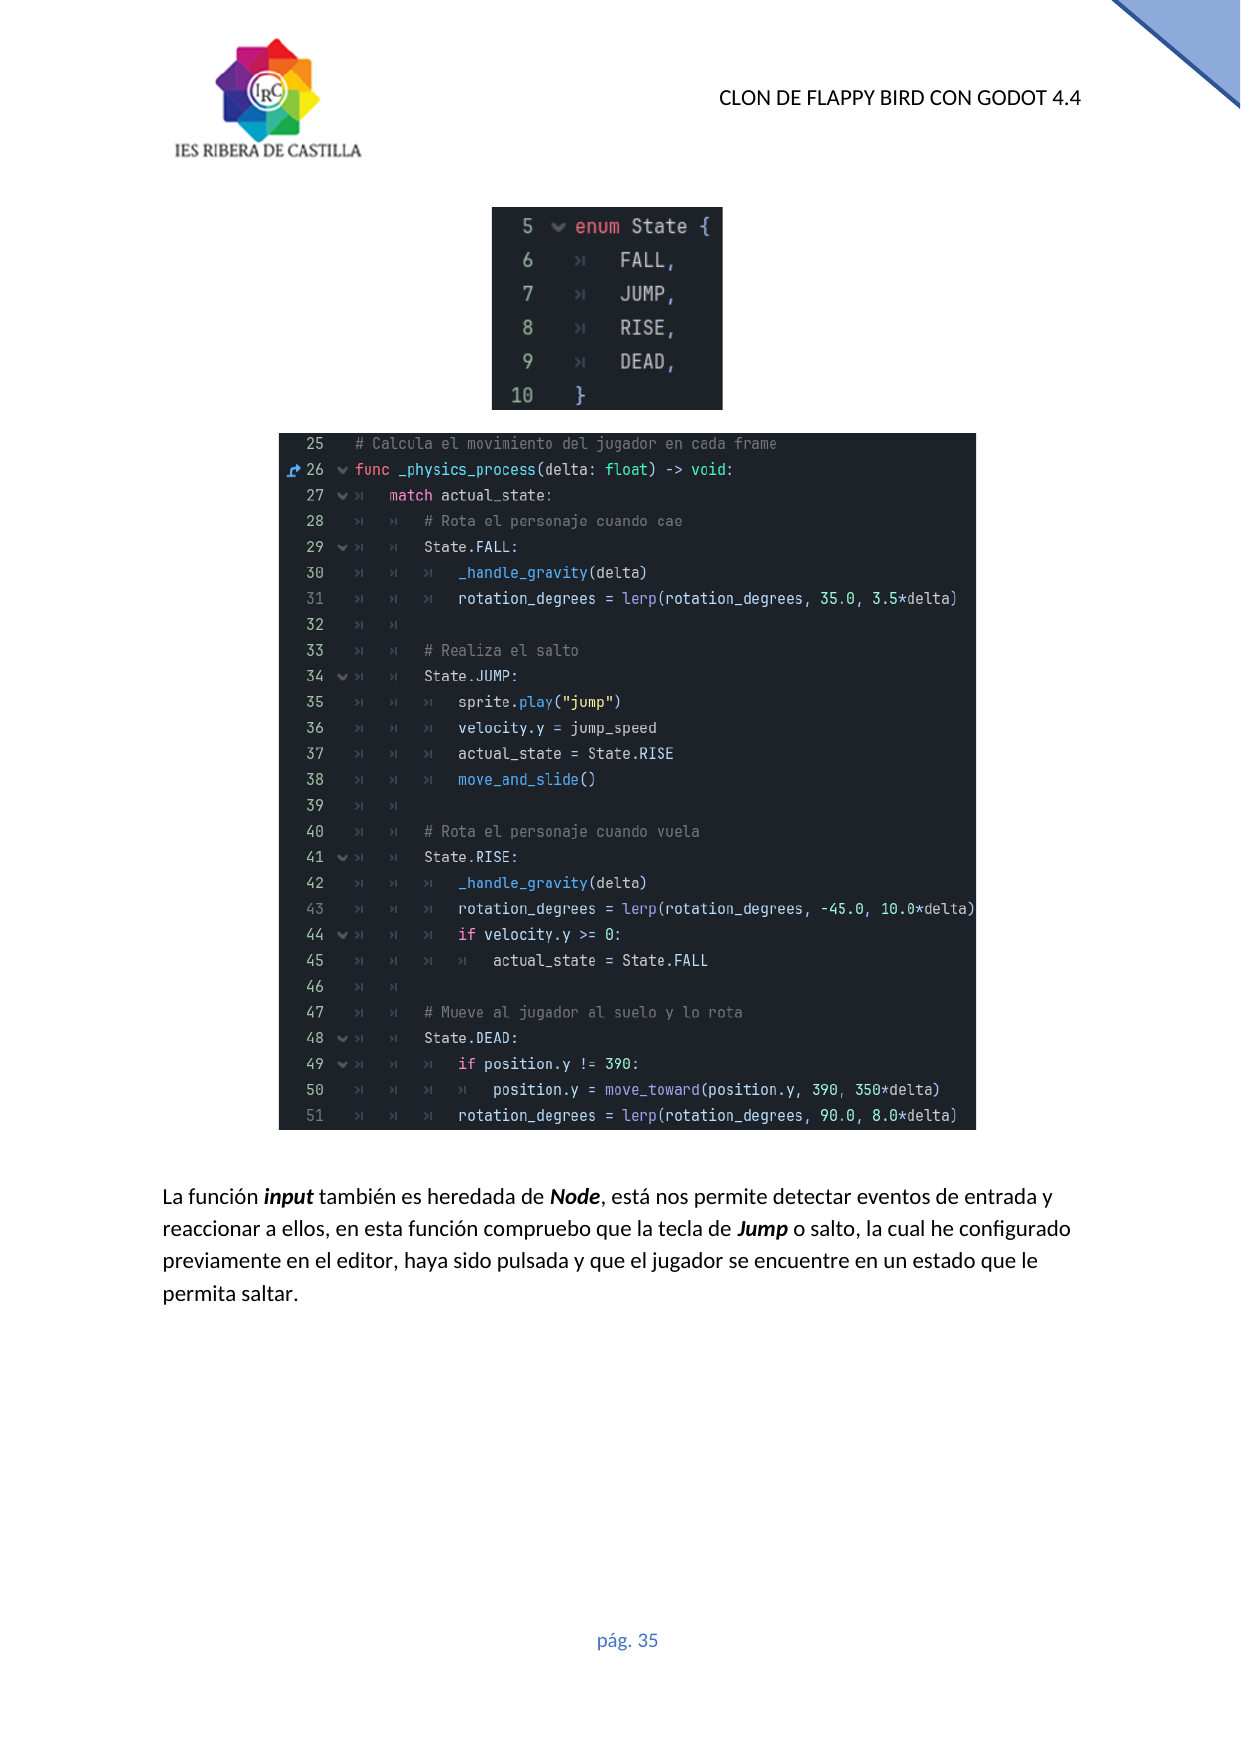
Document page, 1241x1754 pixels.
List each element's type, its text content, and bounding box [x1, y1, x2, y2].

text La función input también es heredada de Node, está nos permite detectar eventos de entrada y reaccionar a ellos, en esta función compruebo que la tecla de Jump o salto, la cual he configurado previamente en el editor, haya sido pulsada y que el jugador se encuentre en un estado que le permita saltar. [162, 1182, 1093, 1307]
picture [278, 433, 977, 1130]
picture [173, 29, 366, 164]
picture [491, 207, 723, 410]
